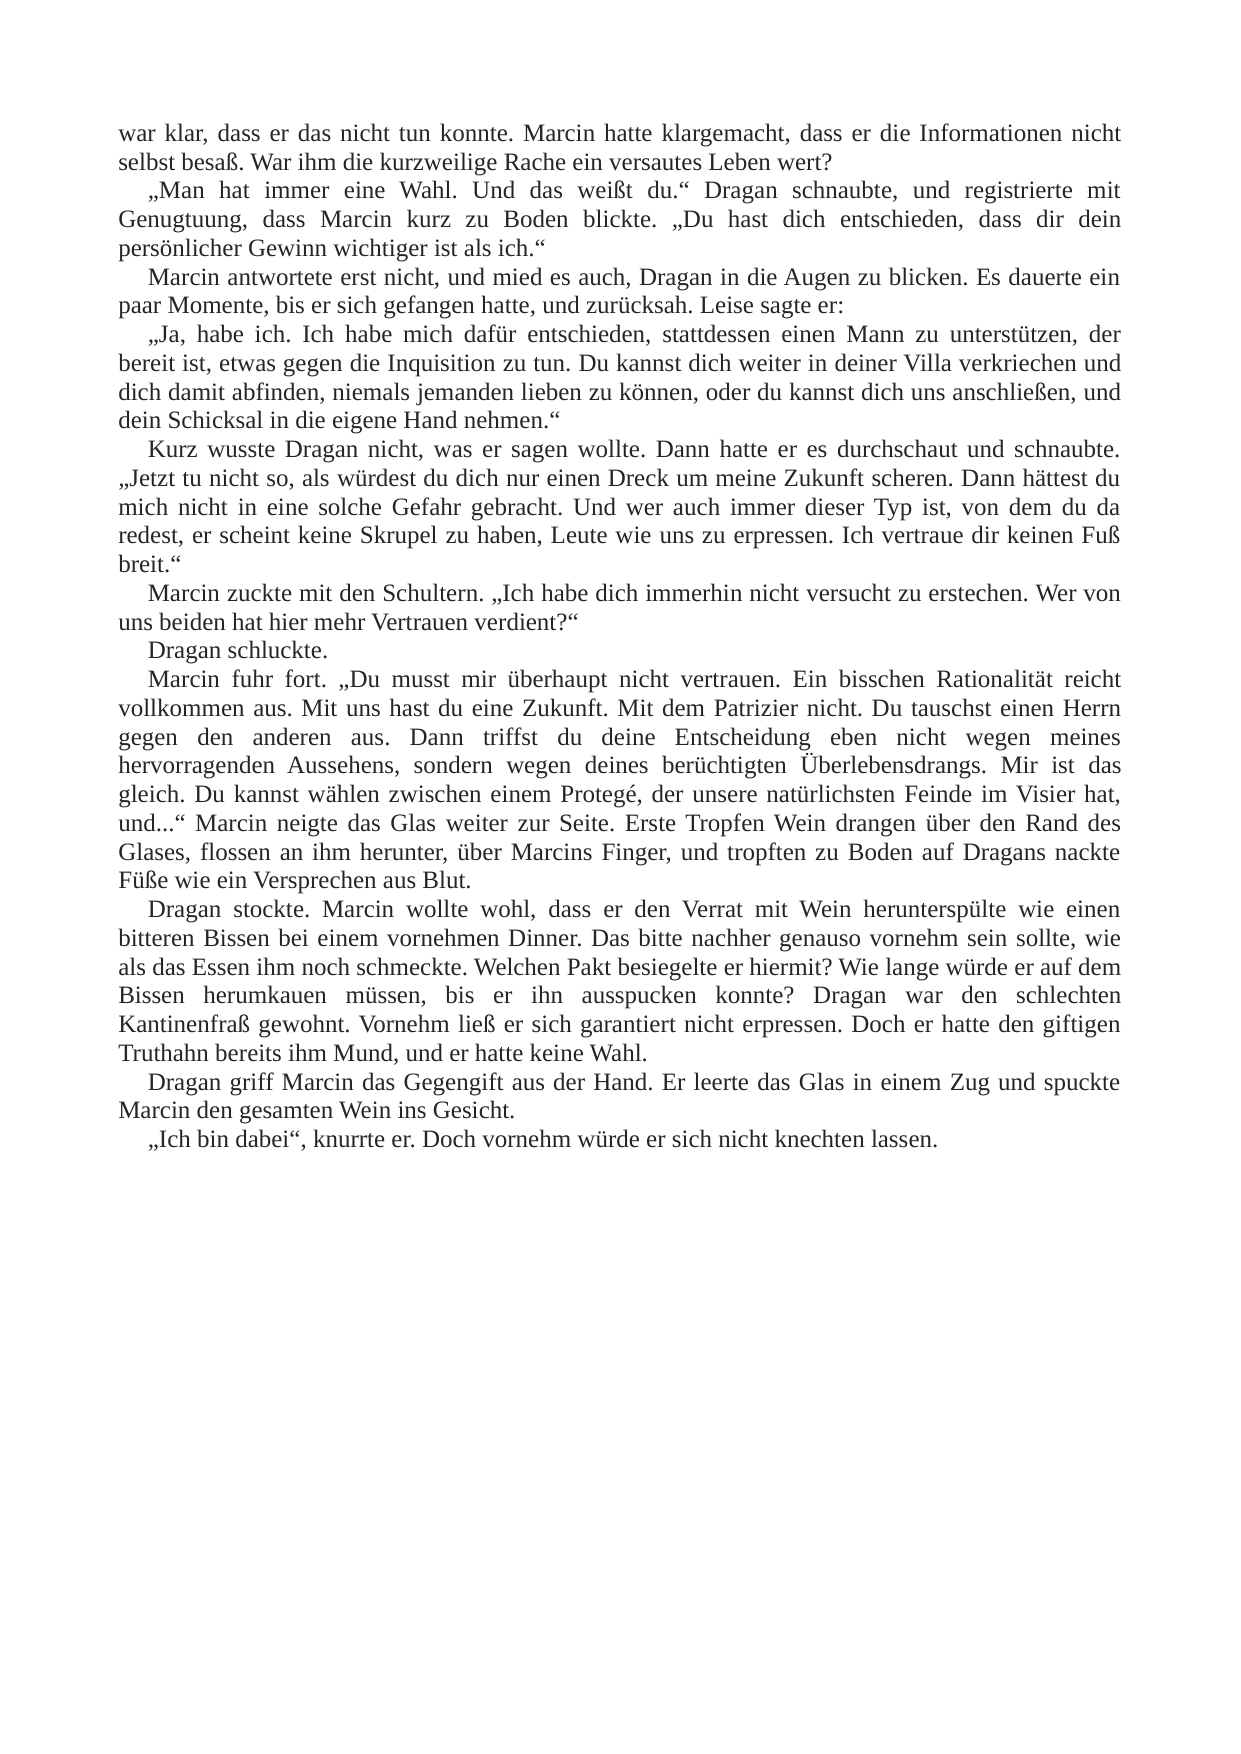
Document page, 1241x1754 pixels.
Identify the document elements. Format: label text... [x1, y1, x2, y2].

text Marcin fuhr fort. „Du musst mir überhaupt nicht vertrauen. Ein bisschen Rationalität reicht vollkommen aus. Mit uns hast du eine Zukunft. Mit dem Patrizier nicht. Du tauschst einen Herrn gegen den anderen aus. Dann triffst du deine Entscheidung eben nicht wegen meines hervorragenden Aussehens, sondern wegen deines berüchtigten Überlebensdrangs. Mir ist das gleich. Du kannst wählen zwischen einem Protegé, der unsere natürlichsten Feinde im Visier hat, und...“ Marcin neigte das Glas weiter zur Seite. Erste Tropfen Wein drangen über den Rand des Glases, flossen an ihm herunter, über Marcins Finger, und tropften zu Boden auf Dragans nackte Füße wie ein Versprechen aus Blut. [118, 664, 1122, 894]
text Marcin antwortete erst nicht, und mied es auch, Dragan in die Augen zu blicken. Es dauerte ein paar Momente, bis er sich gefangen hatte, und zurücksah. Leise sagte er: [118, 262, 1122, 319]
text war klar, dass er das nicht tun konnte. Marcin hatte klargemacht, dass er die Informationen nicht selbst besaß. War ihm die kurzweilige Rache ein versautes Leben wert? [118, 118, 1122, 176]
text Dragan stockte. Marcin wollte wohl, dass er den Verrat mit Wein herunterspülte wie einen bitteren Bissen bei einem vornehmen Dinner. Das bitte nachher genauso vornehm sein sollte, wie als das Essen ihm noch schmeckte. Welchen Pakt besiegelte er hiermit? Wie lange würde er auf dem Bissen herumkauen müssen, bis er ihn ausspucken konnte? Dragan war den schlechten Kantinenfraß gewohnt. Vornehm ließ er sich garantiert nicht erpressen. Doch er hatte den giftigen Truthahn bereits ihm Mund, und er hatte keine Wahl. [118, 894, 1122, 1067]
text „Man hat immer eine Wahl. Und das weißt du.“ Dragan schnaubte, und registrierte mit Genugtuung, dass Marcin kurz zu Boden blickte. „Du hast dich entschieden, dass dir dein persönlicher Gewinn wichtiger ist als ich.“ [118, 176, 1122, 262]
text Dragan griff Marcin das Gegengift aus der Hand. Er leerte das Glas in einem Zug und spuckte Marcin den gesamten Wein ins Gesicht. [118, 1067, 1122, 1124]
text Marcin zuckte mit den Schultern. „Ich habe dich immerhin nicht versucht zu erstechen. Wer von uns beiden hat hier mehr Vertrauen verdient?“ [118, 578, 1122, 636]
text „Ja, habe ich. Ich habe mich dafür entschieden, stattdessen einen Mann zu unterstützen, der bereit ist, etwas gegen die Inquisition zu tun. Du kannst dich weiter in deiner Villa verkriechen und dich damit abfinden, niemals jemanden lieben zu können, oder du kannst dich uns anschließen, und dein Schicksal in die eigene Hand nehmen.“ [118, 319, 1122, 434]
text „Ich bin dabei“, knurrte er. Doch vornehm würde er sich nicht knechten lassen. [118, 1124, 1122, 1153]
text Kurz wusste Dragan nicht, was er sagen wollte. Dann hatte er es durchschaut und schnaubte. „Jetzt tu nicht so, als würdest du dich nur einen Dreck um meine Zukunft scheren. Dann hättest du mich nicht in eine solche Gefahr gebracht. Und wer auch immer dieser Typ ist, von dem du da redest, er scheint keine Skrupel zu haben, Leute wie uns zu erpressen. Ich vertraue dir keinen Fuß breit.“ [118, 434, 1122, 578]
text Dragan schluckte. [118, 636, 1122, 664]
